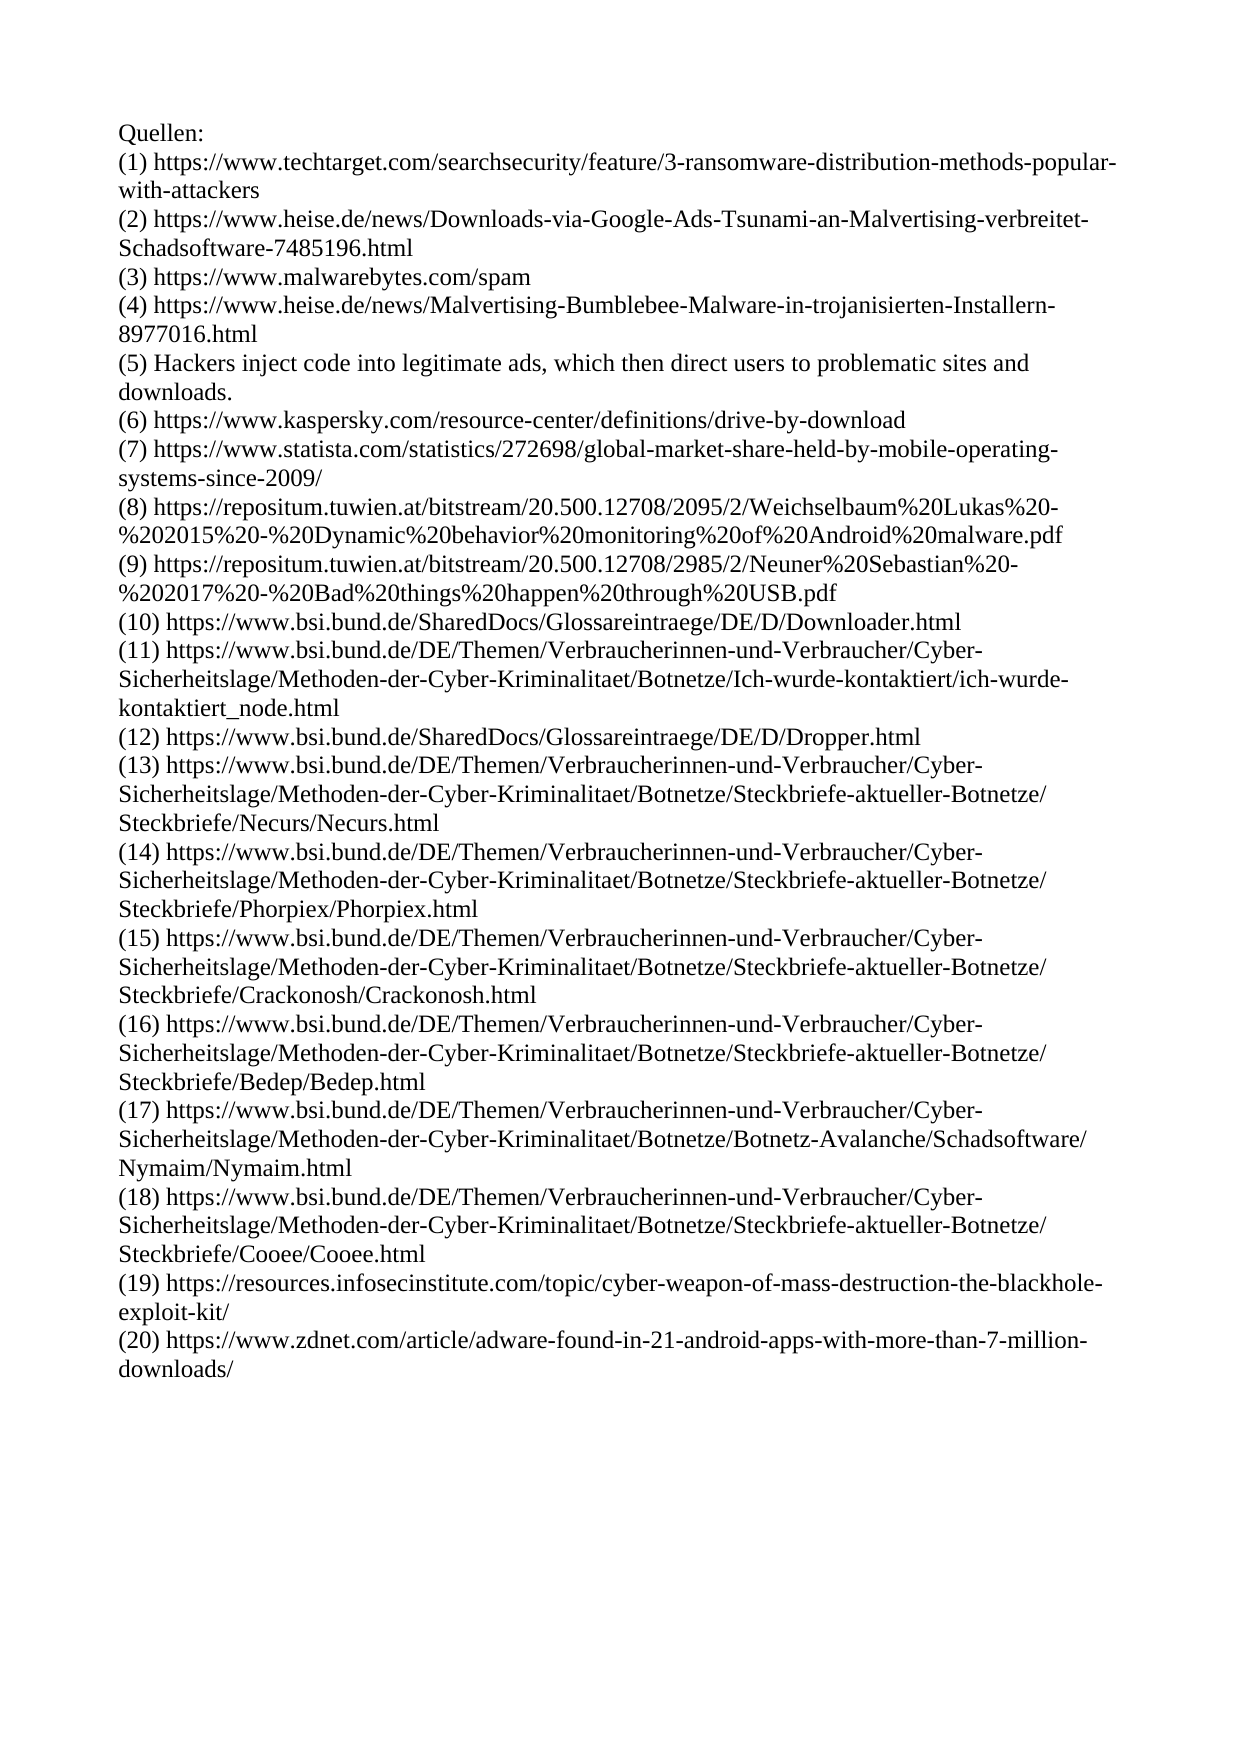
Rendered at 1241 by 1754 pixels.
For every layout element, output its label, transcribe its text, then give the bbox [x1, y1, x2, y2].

text Quellen: [118, 118, 1122, 147]
text (11) https://www.bsi.bund.de/DE/Themen/Verbraucherinnen-und-Verbraucher/Cyber-Sicherheitslage/Methoden-der-Cyber-Kriminalitaet/Botnetze/Ich-wurde-kontaktiert/ich-wurde-kontaktiert_node.html [118, 636, 1122, 722]
text (12) https://www.bsi.bund.de/SharedDocs/Glossareintraege/DE/D/Dropper.html [118, 722, 1122, 751]
text (19) https://resources.infosecinstitute.com/topic/cyber-weapon-of-mass-destruction-the-blackhole-exploit-kit/ [118, 1268, 1122, 1326]
text (15) https://www.bsi.bund.de/DE/Themen/Verbraucherinnen-und-Verbraucher/Cyber-Sicherheitslage/Methoden-der-Cyber-Kriminalitaet/Botnetze/Steckbriefe-aktueller-Botnetze/Steckbriefe/Crackonosh/Crackonosh.html [118, 923, 1122, 1009]
text (7) https://www.statista.com/statistics/272698/global-market-share-held-by-mobile-operating-systems-since-2009/ [118, 434, 1122, 492]
text (14) https://www.bsi.bund.de/DE/Themen/Verbraucherinnen-und-Verbraucher/Cyber-Sicherheitslage/Methoden-der-Cyber-Kriminalitaet/Botnetze/Steckbriefe-aktueller-Botnetze/Steckbriefe/Phorpiex/Phorpiex.html [118, 837, 1122, 923]
text (13) https://www.bsi.bund.de/DE/Themen/Verbraucherinnen-und-Verbraucher/Cyber-Sicherheitslage/Methoden-der-Cyber-Kriminalitaet/Botnetze/Steckbriefe-aktueller-Botnetze/Steckbriefe/Necurs/Necurs.html [118, 751, 1122, 837]
text (1) https://www.techtarget.com/searchsecurity/feature/3-ransomware-distribution-methods-popular-with-attackers [118, 147, 1122, 204]
text (18) https://www.bsi.bund.de/DE/Themen/Verbraucherinnen-und-Verbraucher/Cyber-Sicherheitslage/Methoden-der-Cyber-Kriminalitaet/Botnetze/Steckbriefe-aktueller-Botnetze/Steckbriefe/Cooee/Cooee.html [118, 1182, 1122, 1268]
text (2) https://www.heise.de/news/Downloads-via-Google-Ads-Tsunami-an-Malvertising-verbreitet-Schadsoftware-7485196.html [118, 204, 1122, 262]
text (10) https://www.bsi.bund.de/SharedDocs/Glossareintraege/DE/D/Downloader.html [118, 607, 1122, 636]
text (20) https://www.zdnet.com/article/adware-found-in-21-android-apps-with-more-than-7-million-downloads/ [118, 1326, 1122, 1383]
text (5) Hackers inject code into legitimate ads, which then direct users to problematic sites and downloads. [118, 348, 1122, 406]
text (3) https://www.malwarebytes.com/spam [118, 262, 1122, 291]
text (9) https://repositum.tuwien.at/bitstream/20.500.12708/2985/2/Neuner%20Sebastian%20-%202017%20-%20Bad%20things%20happen%20through%20USB.pdf [118, 549, 1122, 607]
text (16) https://www.bsi.bund.de/DE/Themen/Verbraucherinnen-und-Verbraucher/Cyber-Sicherheitslage/Methoden-der-Cyber-Kriminalitaet/Botnetze/Steckbriefe-aktueller-Botnetze/Steckbriefe/Bedep/Bedep.html [118, 1009, 1122, 1096]
text (8) https://repositum.tuwien.at/bitstream/20.500.12708/2095/2/Weichselbaum%20Lukas%20-%202015%20-%20Dynamic%20behavior%20monitoring%20of%20Android%20malware.pdf [118, 492, 1122, 549]
text (17) https://www.bsi.bund.de/DE/Themen/Verbraucherinnen-und-Verbraucher/Cyber-Sicherheitslage/Methoden-der-Cyber-Kriminalitaet/Botnetze/Botnetz-Avalanche/Schadsoftware/Nymaim/Nymaim.html [118, 1096, 1122, 1182]
text (4) https://www.heise.de/news/Malvertising-Bumblebee-Malware-in-trojanisierten-Installern-8977016.html [118, 291, 1122, 348]
text (6) https://www.kaspersky.com/resource-center/definitions/drive-by-download [118, 406, 1122, 434]
